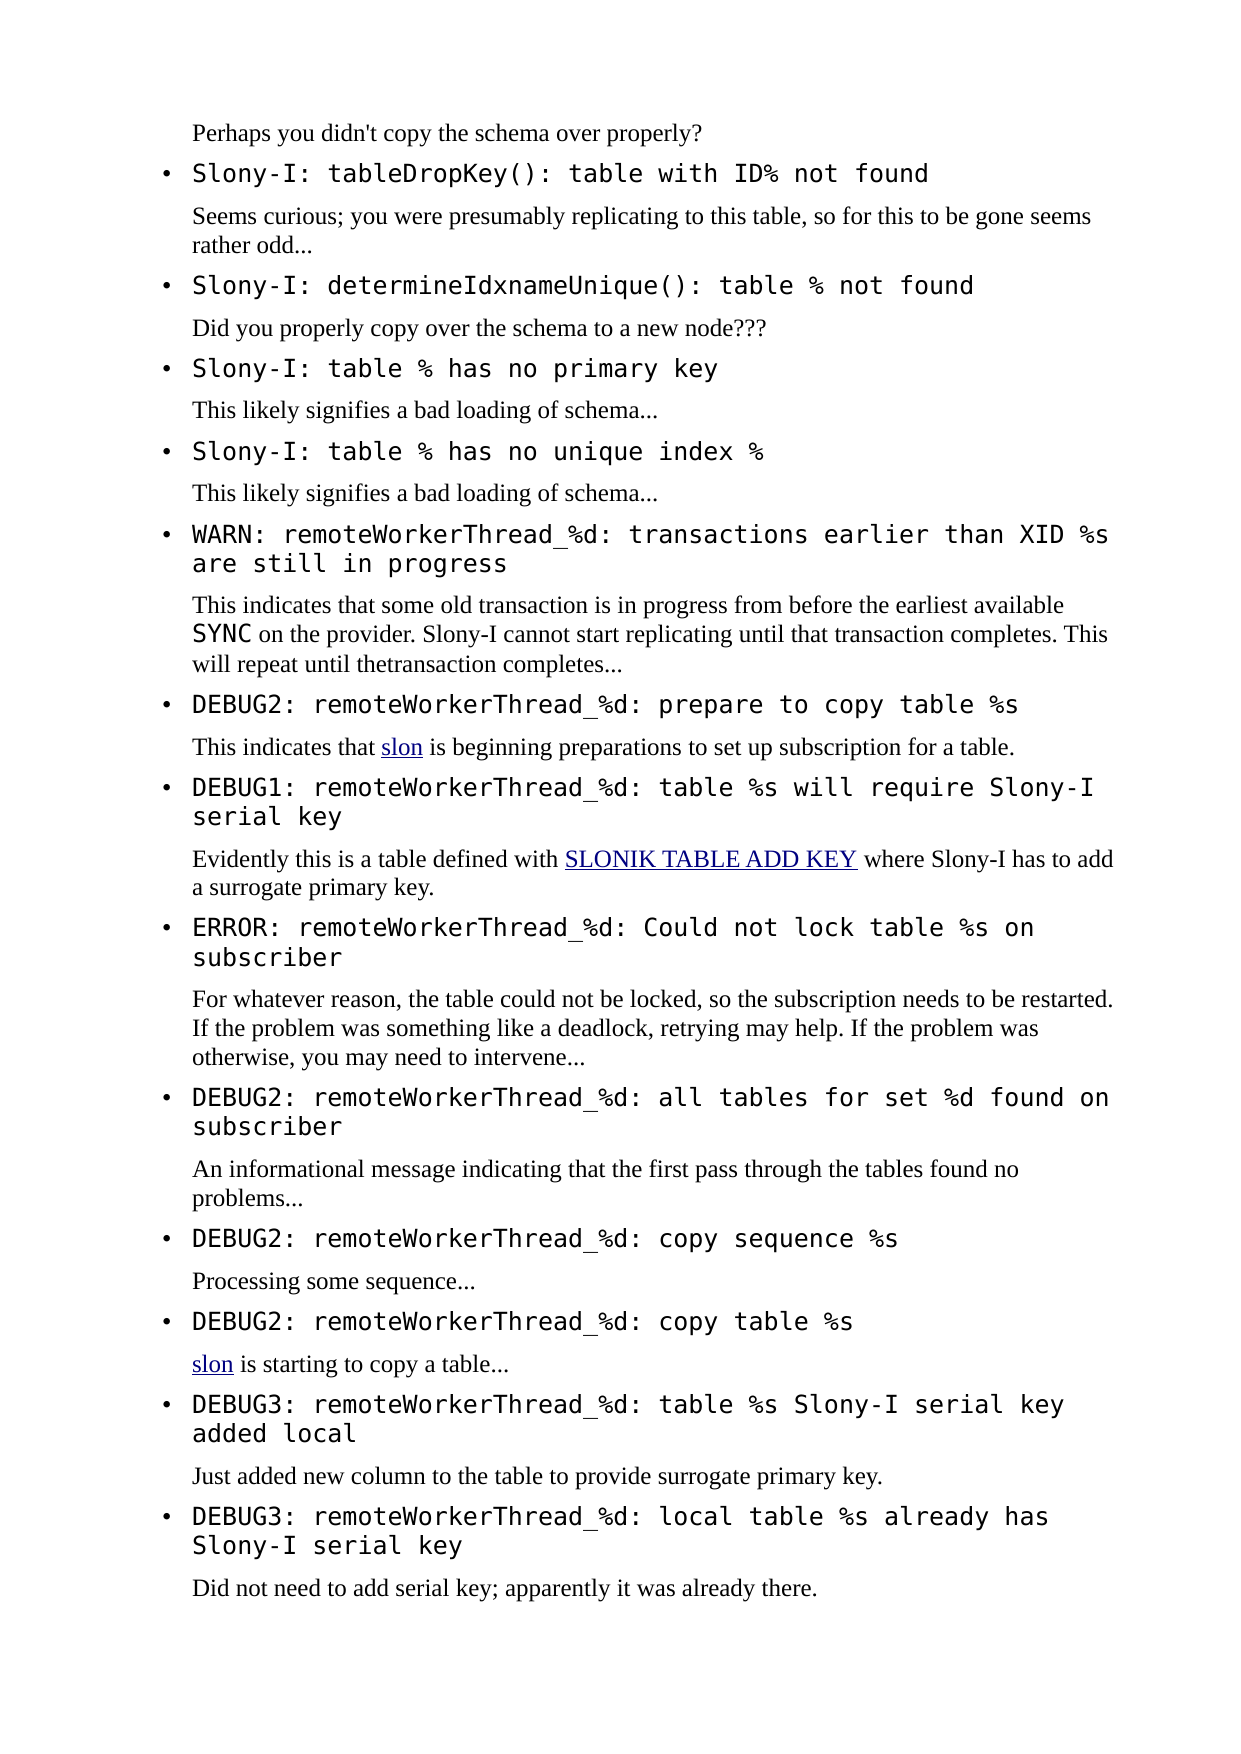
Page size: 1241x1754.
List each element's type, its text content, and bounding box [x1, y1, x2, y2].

list Evidently this is a table defined with SLONIK TABLE ADD KEY where Slony-I has to add a surrogate primary key. [162, 844, 1122, 901]
list DEBUG1: remoteWorkerThread_%d: table %s will require Slony-I serial key [162, 773, 1122, 831]
list This likely signifies a bad loading of schema... [162, 478, 1122, 507]
list An informational message indicating that the first pass through the tables found no problems... [162, 1154, 1122, 1212]
list This indicates that slon is beginning preparations to set up subscription for a table. [162, 732, 1122, 760]
list DEBUG2: remoteWorkerThread_%d: all tables for set %d found on subscriber [162, 1083, 1122, 1142]
list DEBUG2: remoteWorkerThread_%d: copy table %s [162, 1307, 1122, 1336]
list This likely signifies a bad loading of schema... [162, 396, 1122, 424]
list Slony-I: tableDropKey(): table with ID% not found [162, 159, 1122, 188]
list slon is starting to copy a table... [162, 1349, 1122, 1377]
list Slony-I: table % has no unique index % [162, 437, 1122, 466]
list This indicates that some old transaction is in progress from before the earliest available SYNC on the provider. Slony-I cannot start replicating until that transaction completes. This will repeat until thetransaction completes... [162, 591, 1122, 677]
list Did not need to add serial key; apparently it was already there. [162, 1573, 1122, 1602]
list WARN: remoteWorkerThread_%d: transactions earlier than XID %s are still in progress [162, 520, 1122, 578]
list DEBUG3: remoteWorkerThread_%d: table %s Slony-I serial key added local [162, 1390, 1122, 1448]
list DEBUG2: remoteWorkerThread_%d: copy sequence %s [162, 1224, 1122, 1253]
list DEBUG2: remoteWorkerThread_%d: prepare to copy table %s [162, 690, 1122, 719]
list Processing some sequence... [162, 1266, 1122, 1294]
list ERROR: remoteWorkerThread_%d: Could not lock table %s on subscriber [162, 914, 1122, 972]
list Seems curious; you were presumably replicating to this table, so for this to be gone seems rather odd... [162, 201, 1122, 258]
list Just added new column to the table to provide surrogate primary key. [162, 1461, 1122, 1489]
list Did you properly copy over the schema to a new node??? [162, 313, 1122, 341]
list Perhaps you didn't copy the schema over properly? [162, 118, 1122, 147]
list Slony-I: table % has no primary key [162, 354, 1122, 383]
list For whatever reason, the table could not be locked, so the subscription needs to be restarted. If the problem was something like a deadlock, retrying may help. If the problem was otherwise, you may need to intervene... [162, 984, 1122, 1071]
list Slony-I: determineIdxnameUnique(): table % not found [162, 271, 1122, 300]
list DEBUG3: remoteWorkerThread_%d: local table %s already has Slony-I serial key [162, 1502, 1122, 1560]
